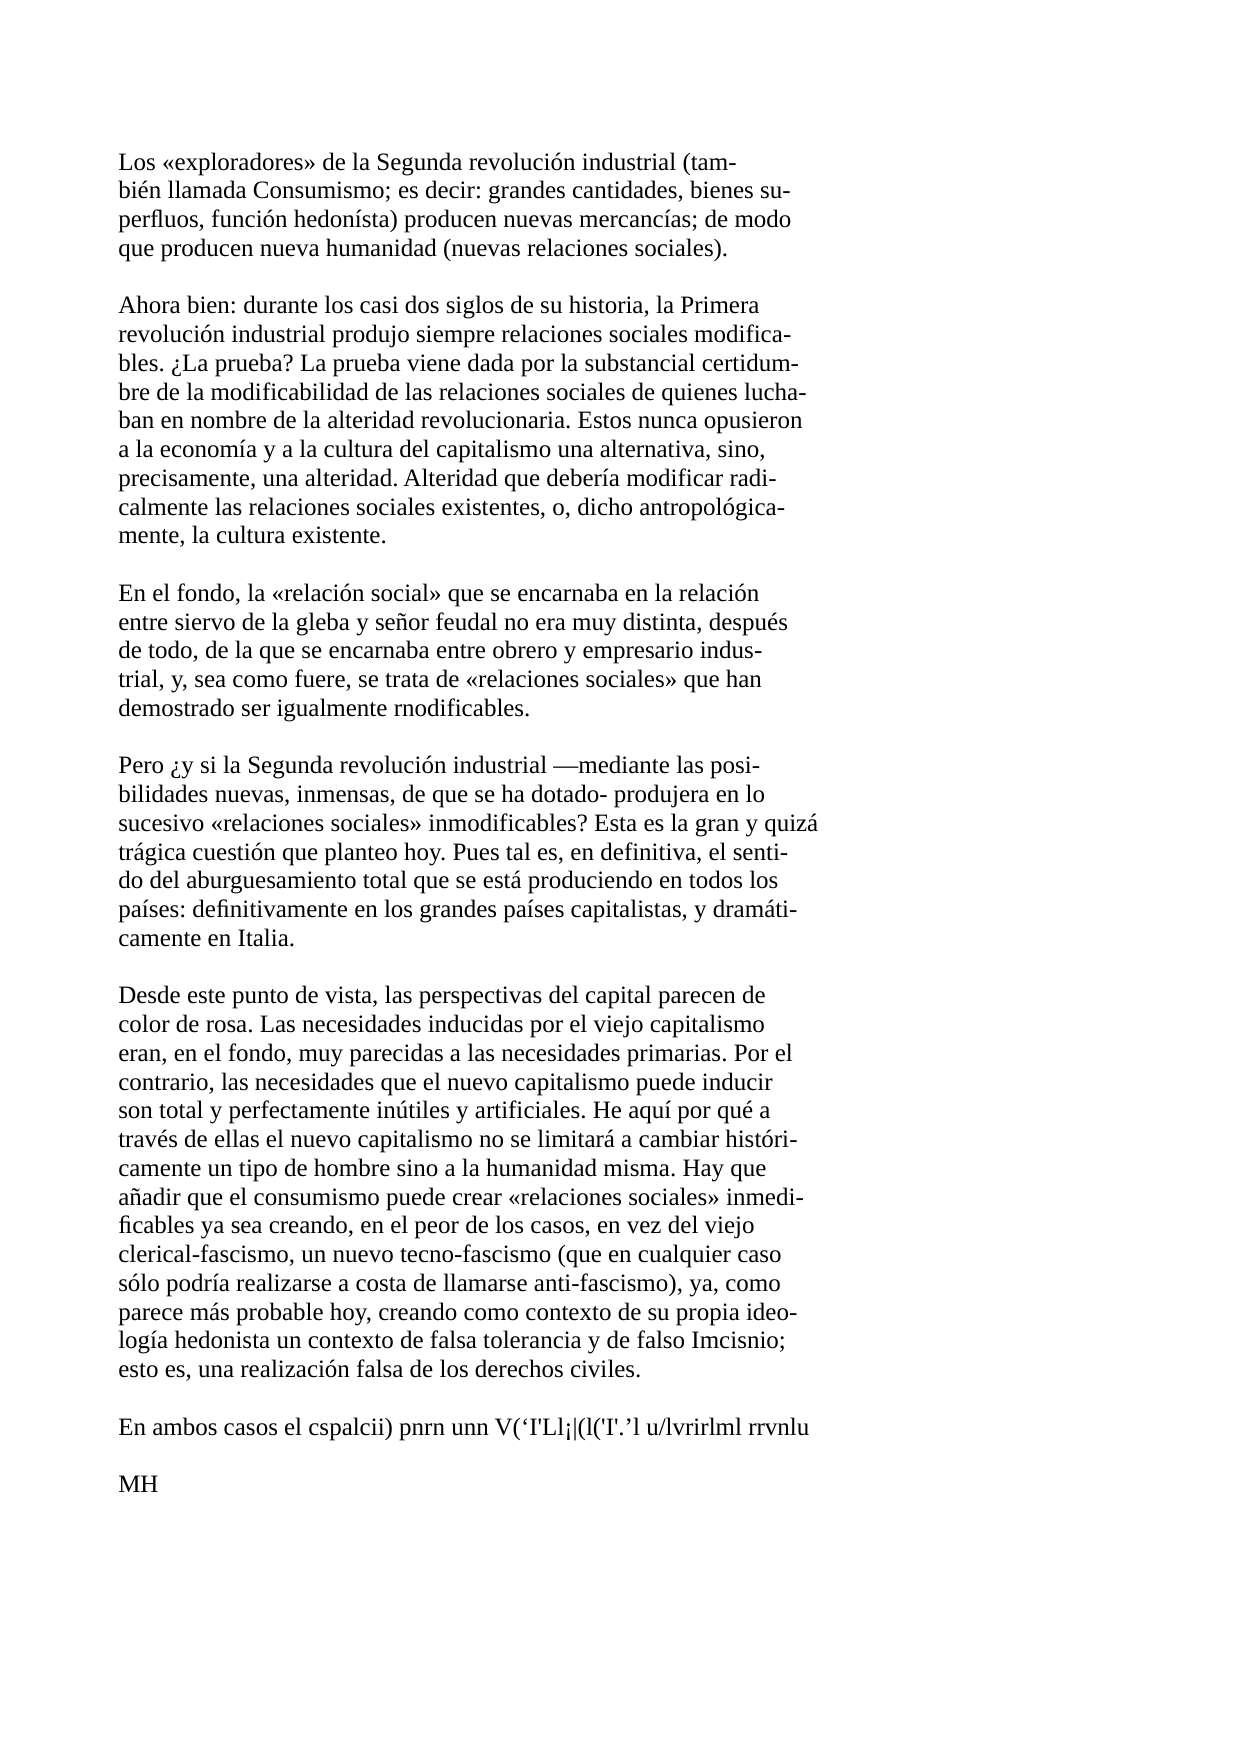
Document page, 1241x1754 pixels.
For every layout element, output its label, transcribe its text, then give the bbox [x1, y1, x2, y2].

text do del aburguesamiento total que se está produciendo en todos los [118, 866, 1122, 894]
text ﬁcables ya sea creando, en el peor de los casos, en vez del viejo [118, 1211, 1122, 1239]
text bilidades nuevas, inmensas, de que se ha dotado- produjera en lo [118, 779, 1122, 808]
text sucesivo «relaciones sociales» inmodificables? Esta es la gran y quizá [118, 808, 1122, 837]
text Ahora bien: durante los casi dos siglos de su historia, la Primera [118, 291, 1122, 319]
text clerical-fascismo, un nuevo tecno-fascismo (que en cualquier caso [118, 1239, 1122, 1268]
text En el fondo, la «relación social» que se encarnaba en la relación [118, 578, 1122, 607]
text ban en nombre de la alteridad revolucionaria. Estos nunca opusieron [118, 406, 1122, 434]
text bles. ¿La prueba? La prueba viene dada por la substancial certidum- [118, 348, 1122, 377]
text Desde este punto de vista, las perspectivas del capital parecen de [118, 981, 1122, 1009]
text mente, la cultura existente. [118, 521, 1122, 549]
text esto es, una realización falsa de los derechos civiles. [118, 1354, 1122, 1383]
text demostrado ser igualmente rnodificables. [118, 693, 1122, 722]
text a la economía y a la cultura del capitalismo una alternativa, sino, [118, 434, 1122, 463]
text color de rosa. Las necesidades inducidas por el viejo capitalismo [118, 1009, 1122, 1038]
text MH [118, 1469, 1122, 1498]
text que producen nueva humanidad (nuevas relaciones sociales). [118, 233, 1122, 262]
text camente en Italia. [118, 923, 1122, 952]
text añadir que el consumismo puede crear «relaciones sociales» inmedi- [118, 1182, 1122, 1211]
text logía hedonista un contexto de falsa tolerancia y de falso Imcisnio; [118, 1326, 1122, 1354]
text través de ellas el nuevo capitalismo no se limitará a cambiar históri- [118, 1124, 1122, 1153]
text de todo, de la que se encarnaba entre obrero y empresario indus- [118, 636, 1122, 664]
text Pero ¿y si la Segunda revolución industrial —mediante las posi- [118, 751, 1122, 779]
text bién llamada Consumismo; es decir: grandes cantidades, bienes su- [118, 176, 1122, 204]
text entre siervo de la gleba y señor feudal no era muy distinta, después [118, 607, 1122, 636]
text eran, en el fondo, muy parecidas a las necesidades primarias. Por el [118, 1038, 1122, 1067]
text trial, y, sea como fuere, se trata de «relaciones sociales» que han [118, 664, 1122, 693]
text En ambos casos el cspalcii) pnrn unn V(‘I'Ll¡|(l('I'.’l u/lvrirlml rrvnlu [118, 1412, 1122, 1441]
text parece más probable hoy, creando como contexto de su propia ideo- [118, 1297, 1122, 1326]
text bre de la modificabilidad de las relaciones sociales de quienes lucha- [118, 377, 1122, 406]
text países: deﬁnitivamente en los grandes países capitalistas, y dramáti- [118, 894, 1122, 923]
text precisamente, una alteridad. Alteridad que debería modificar radi- [118, 463, 1122, 492]
text trágica cuestión que planteo hoy. Pues tal es, en definitiva, el senti- [118, 837, 1122, 866]
text perﬂuos, función hedonísta) producen nuevas mercancías; de modo [118, 204, 1122, 233]
text son total y perfectamente inútiles y artificiales. He aquí por qué a [118, 1096, 1122, 1124]
text contrario, las necesidades que el nuevo capitalismo puede inducir [118, 1067, 1122, 1096]
text Los «exploradores» de la Segunda revolución industrial (tam- [118, 147, 1122, 176]
text calmente las relaciones sociales existentes, o, dicho antropológica- [118, 492, 1122, 521]
text revolución industrial produjo siempre relaciones sociales modifica- [118, 319, 1122, 348]
text sólo podría realizarse a costa de llamarse anti-fascismo), ya, como [118, 1268, 1122, 1297]
text camente un tipo de hombre sino a la humanidad misma. Hay que [118, 1153, 1122, 1182]
